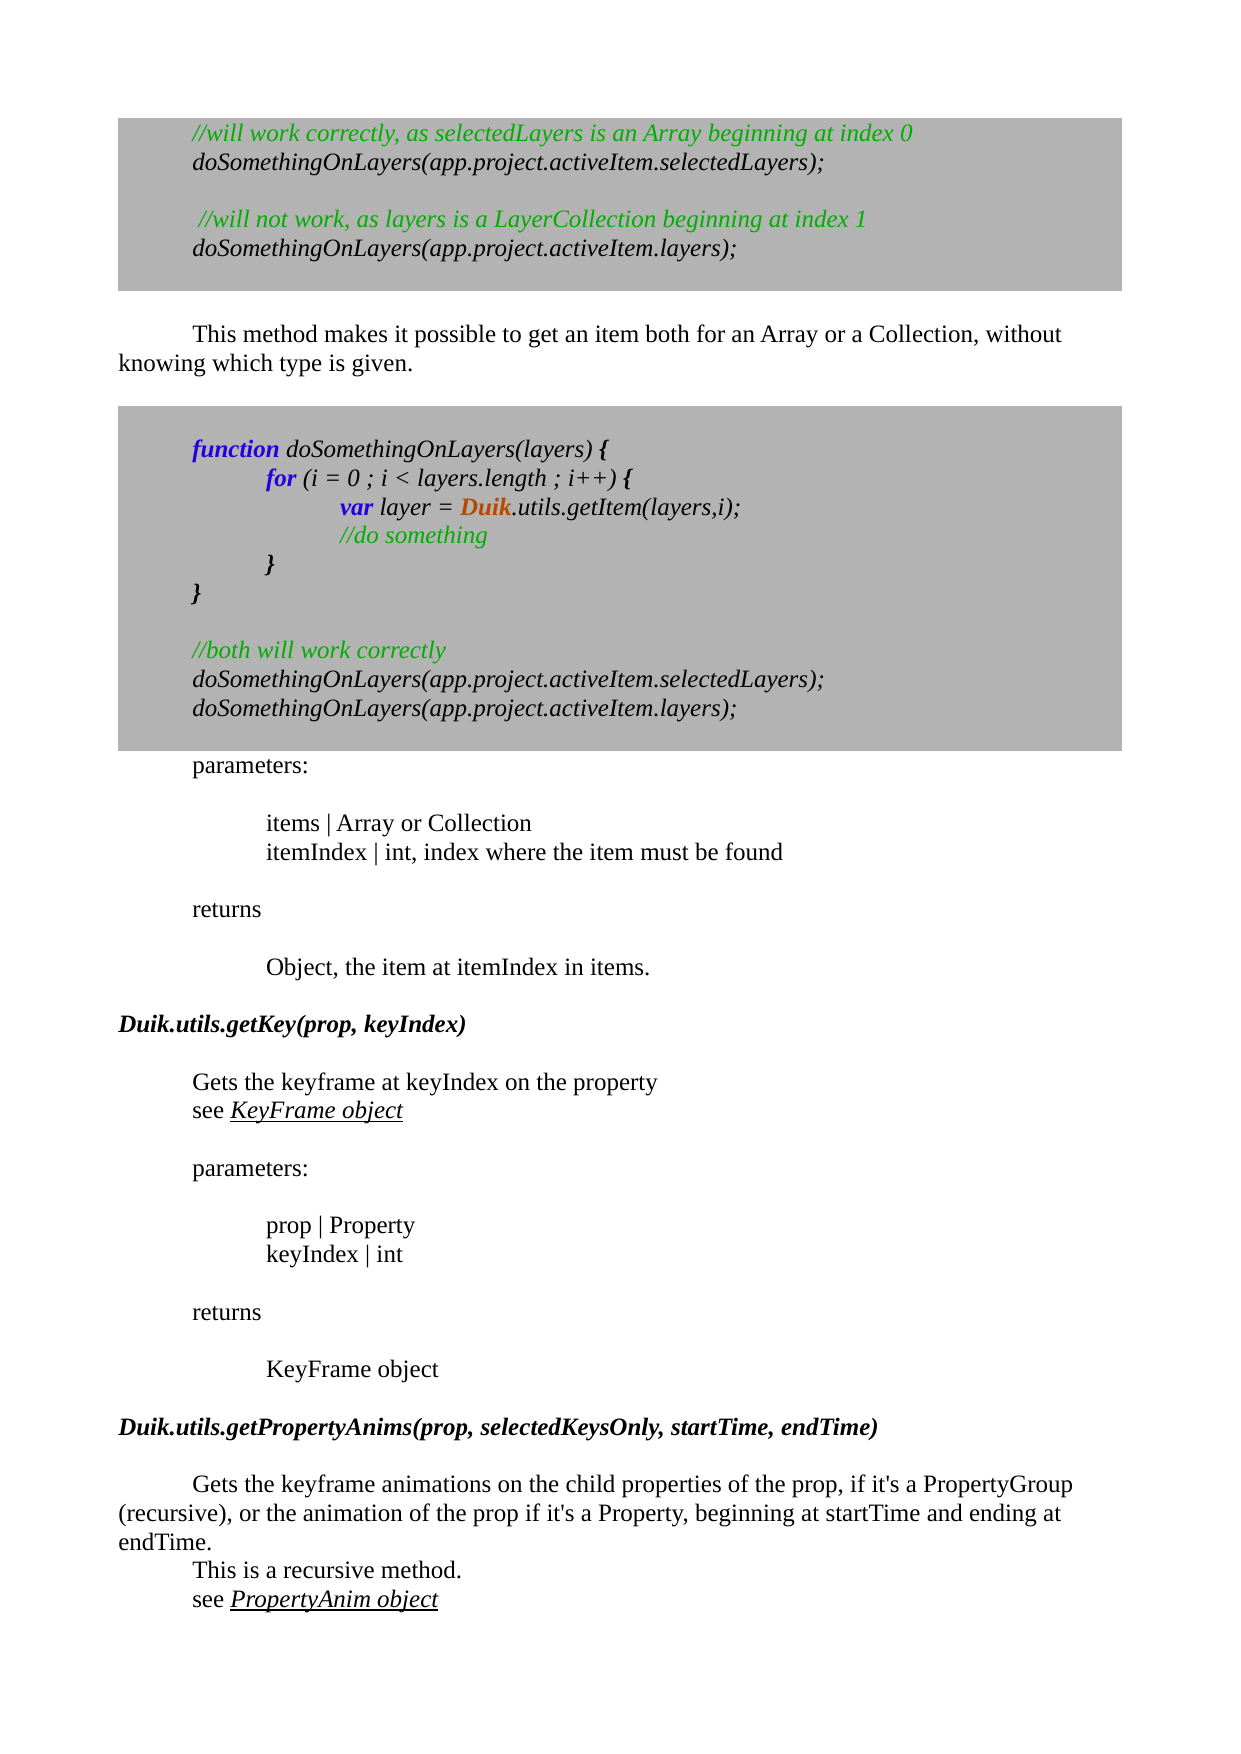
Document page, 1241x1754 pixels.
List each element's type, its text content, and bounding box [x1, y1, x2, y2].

text prop | Property [118, 1211, 1122, 1239]
text see PropertyAnim object [118, 1584, 1122, 1613]
text } [118, 549, 1122, 578]
text itemIndex | int, index where the item must be found [118, 837, 1122, 866]
text //both will work correctly [118, 636, 1122, 664]
text This method makes it possible to get an item both for an Array or a Collection, without knowing which type is given. [118, 319, 1122, 377]
text KeyFrame object [118, 1354, 1122, 1383]
text Duik.utils.getPropertyAnims(prop, selectedKeysOnly, startTime, endTime) [118, 1412, 1122, 1441]
text for (i = 0 ; i < layers.length ; i++) { [118, 463, 1122, 492]
text Duik.utils.getKey(prop, keyIndex) [118, 1009, 1122, 1038]
text returns [118, 894, 1122, 923]
text Gets the keyframe at keyIndex on the property [118, 1067, 1122, 1096]
text parameters: [118, 1153, 1122, 1182]
text //will work correctly, as selectedLayers is an Array beginning at index 0 [118, 118, 1122, 147]
text //will not work, as layers is a LayerCollection beginning at index 1 [118, 204, 1122, 233]
text } [118, 578, 1122, 607]
text var layer = Duik.utils.getItem(layers,i); [118, 492, 1122, 521]
text doSomethingOnLayers(app.project.activeItem.layers); [118, 693, 1122, 722]
text function doSomethingOnLayers(layers) { [118, 434, 1122, 463]
text keyIndex | int [118, 1239, 1122, 1268]
text This is a recursive method. [118, 1556, 1122, 1584]
text parameters: [118, 751, 1122, 779]
text doSomethingOnLayers(app.project.activeItem.selectedLayers); [118, 664, 1122, 693]
text returns [118, 1297, 1122, 1326]
text Object, the item at itemIndex in items. [118, 952, 1122, 981]
text doSomethingOnLayers(app.project.activeItem.layers); [118, 233, 1122, 262]
text doSomethingOnLayers(app.project.activeItem.selectedLayers); [118, 147, 1122, 176]
text items | Array or Collection [118, 808, 1122, 837]
text //do something [118, 521, 1122, 549]
text see KeyFrame object [118, 1096, 1122, 1124]
text Gets the keyframe animations on the child properties of the prop, if it's a PropertyGroup (recursive), or the animation of the prop if it's a Property, beginning at startTime and ending at endTime. [118, 1469, 1122, 1556]
